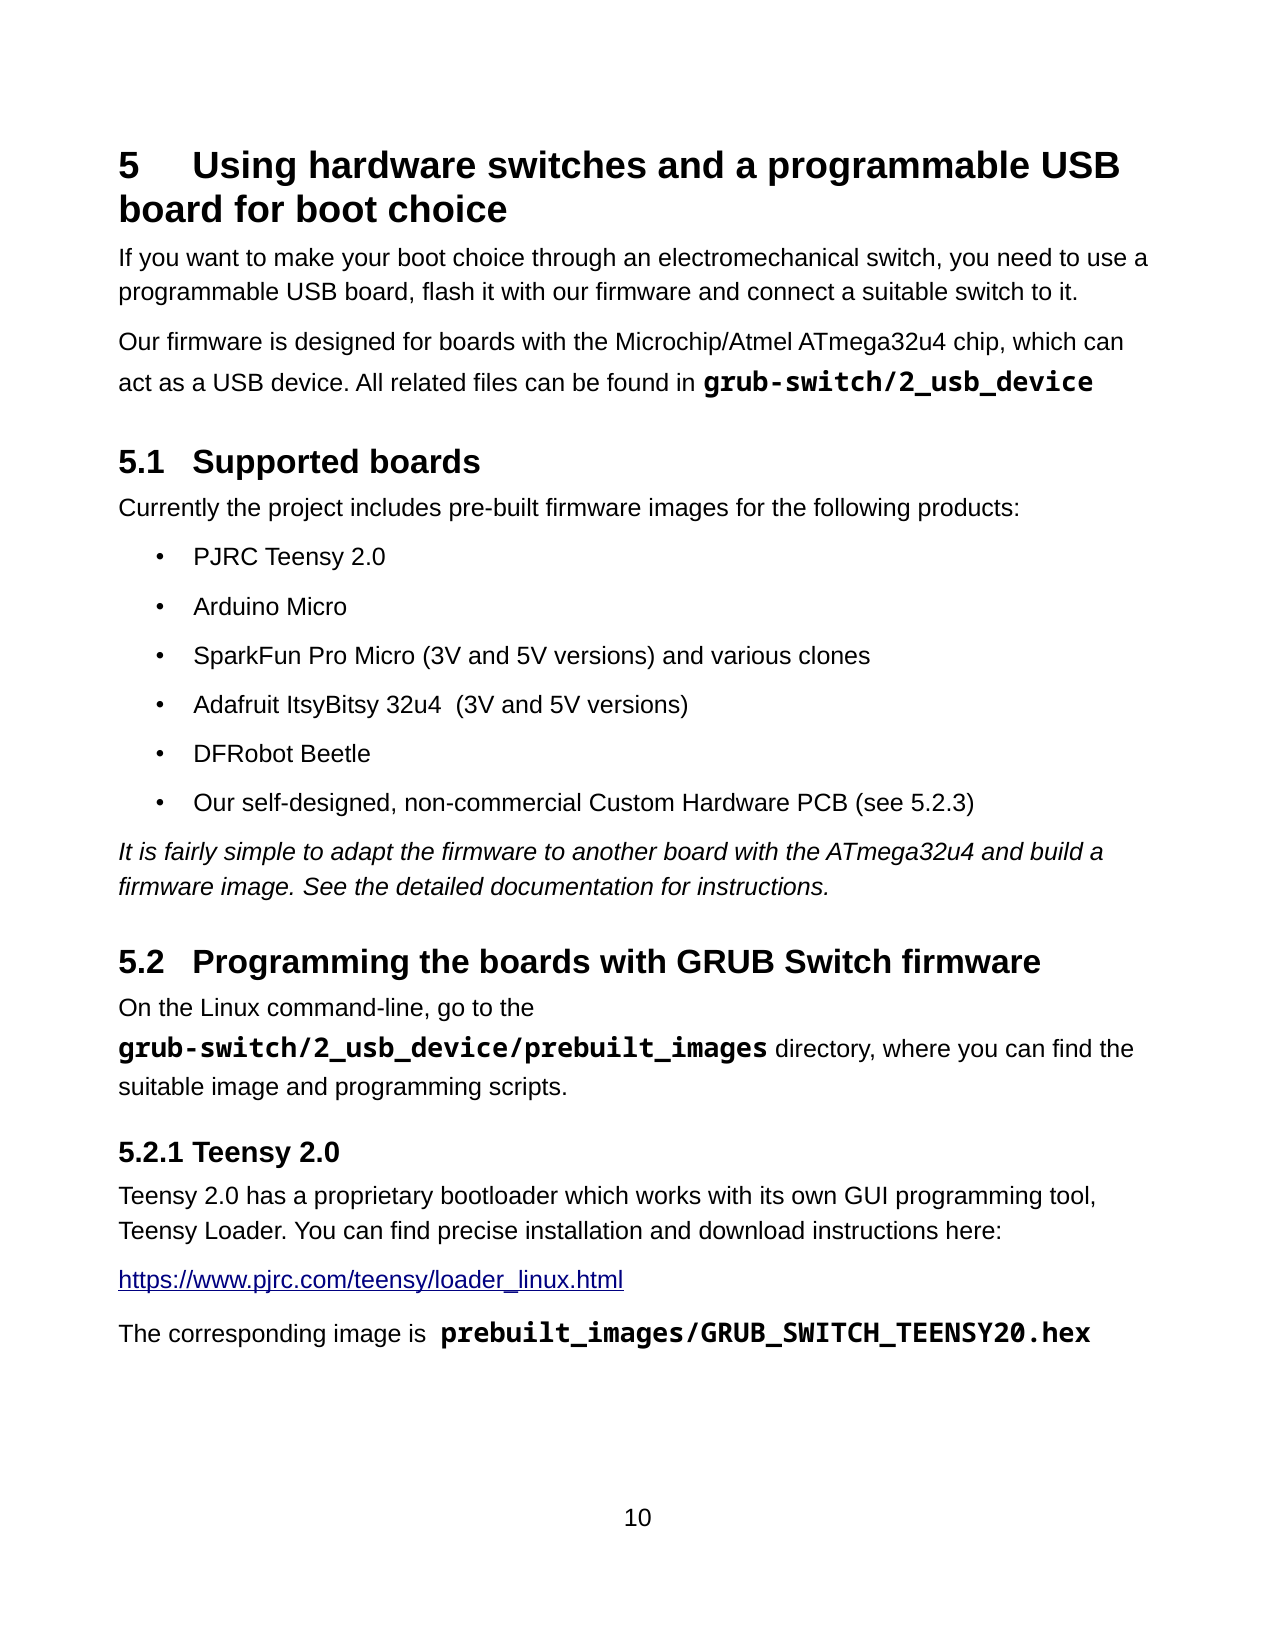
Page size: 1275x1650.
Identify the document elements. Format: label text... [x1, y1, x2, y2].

subtitle Programming the boards with GRUB Switch firmware [118, 942, 1157, 980]
text Teensy 2.0 has a proprietary bootloader which works with its own GUI programming tool, Teensy Loader. You can find precise installation and download instructions here: [118, 1181, 1157, 1244]
list Arduino Micro [156, 591, 1157, 620]
text On the Linux command-line, go to the grub-switch/2_usb_device/prebuilt_images directory, where you can find the suitable image and programming scripts. [118, 993, 1157, 1100]
subtitle Supported boards [118, 442, 1157, 481]
text Currently the project includes pre-built firmware images for the following products: [118, 493, 1157, 522]
list DFRobot Beetle [156, 739, 1157, 768]
text The corresponding image is prebuilt_images/GRUB_SWITCH_TEENSY20.hex [118, 1314, 1157, 1351]
text If you want to make your boot choice through an electromechanical switch, you need to use a programmable USB board, flash it with our firmware and connect a suitable switch to it. [118, 243, 1157, 306]
subtitle Teensy 2.0 [118, 1135, 1157, 1169]
subtitle Using hardware switches and a programmable USB board for boot choice [118, 143, 1157, 230]
list Our self-designed, non-commercial Custom Hardware PCB (see 5.2.3) [156, 788, 1157, 817]
list SparkFun Pro Micro (3V and 5V versions) and various clones [156, 641, 1157, 669]
list Adafruit ItsyBitsy 32u4 (3V and 5V versions) [156, 690, 1157, 719]
text https://www.pjrc.com/teensy/loader_linux.html [118, 1265, 1157, 1294]
text It is fairly simple to adapt the firmware to another board with the ATmega32u4 and build a firmware image. See the detailed documentation for instructions. [118, 837, 1157, 901]
list PJRC Teensy 2.0 [156, 542, 1157, 571]
text Our firmware is designed for boards with the Microchip/Atmel ATmega32u4 chip, which can act as a USB device. All related files can be found in grub-switch/2_usb_device [118, 326, 1157, 399]
